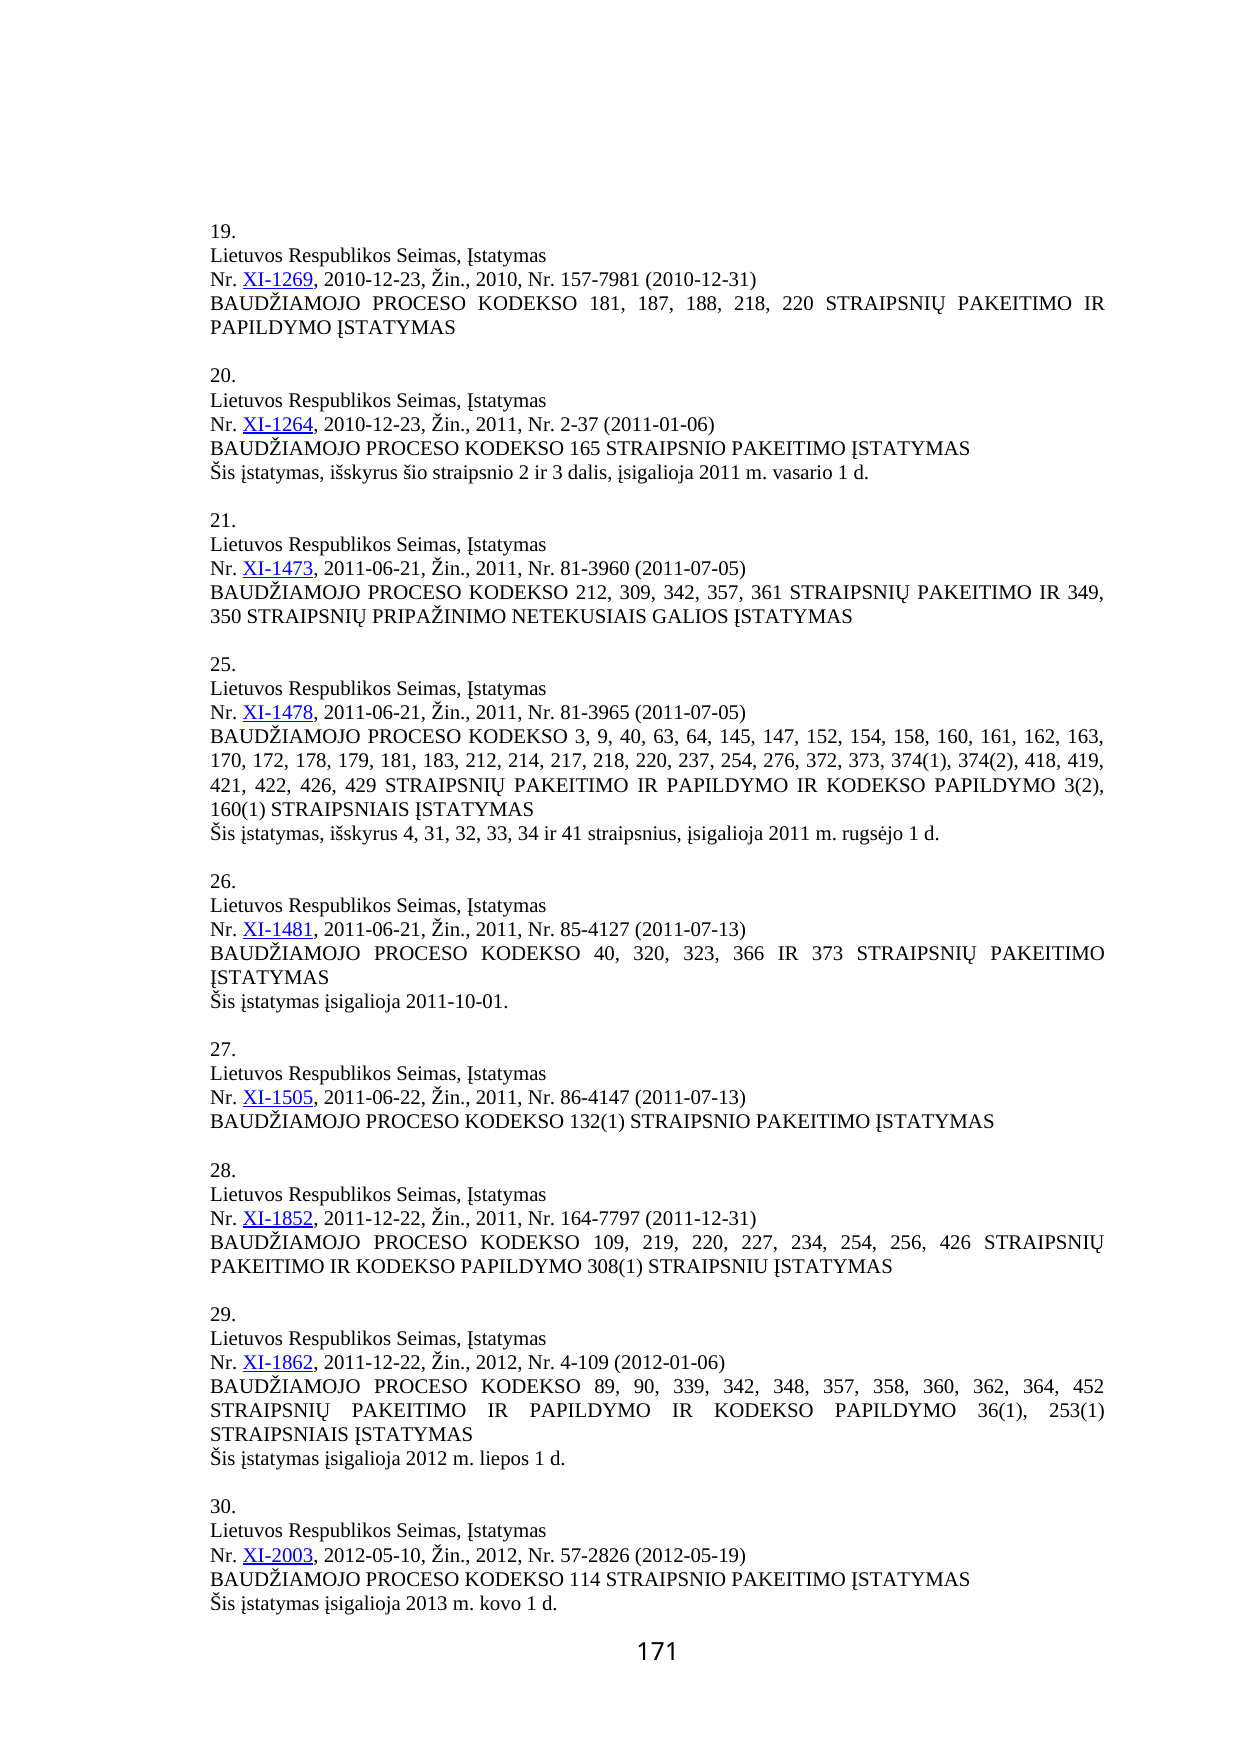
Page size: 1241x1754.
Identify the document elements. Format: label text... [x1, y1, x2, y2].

text Šis įstatymas įsigalioja 2011-10-01. [210, 989, 1106, 1013]
text 30. [210, 1494, 1106, 1518]
text Lietuvos Respublikos Seimas, Įstatymas [210, 243, 1106, 267]
text Lietuvos Respublikos Seimas, Įstatymas [210, 1061, 1106, 1085]
text 26. [210, 869, 1106, 893]
text Nr. XI-1269, 2010-12-23, Žin., 2010, Nr. 157-7981 (2010-12-31) [210, 267, 1106, 291]
text Nr. XI-1505, 2011-06-22, Žin., 2011, Nr. 86-4147 (2011-07-13) [210, 1085, 1106, 1109]
text 25. [210, 652, 1106, 676]
text Šis įstatymas įsigalioja 2012 m. liepos 1 d. [210, 1446, 1106, 1470]
text BAUDŽIAMOJO PROCESO KODEKSO 109, 219, 220, 227, 234, 254, 256, 426 STRAIPSNIŲ PAKEITIMO IR KODEKSO PAPILDYMO 308(1) STRAIPSNIU ĮSTATYMAS [210, 1230, 1106, 1278]
text 20. [210, 363, 1106, 387]
text 21. [210, 508, 1106, 532]
text Lietuvos Respublikos Seimas, Įstatymas [210, 1182, 1106, 1206]
text Nr. XI-1481, 2011-06-21, Žin., 2011, Nr. 85-4127 (2011-07-13) [210, 917, 1106, 941]
text 27. [210, 1037, 1106, 1061]
text Lietuvos Respublikos Seimas, Įstatymas [210, 676, 1106, 700]
text Lietuvos Respublikos Seimas, Įstatymas [210, 387, 1106, 412]
text BAUDŽIAMOJO PROCESO KODEKSO 212, 309, 342, 357, 361 STRAIPSNIŲ PAKEITIMO IR 349, 350 STRAIPSNIŲ PRIPAŽINIMO NETEKUSIAIS GALIOS ĮSTATYMAS [210, 580, 1106, 628]
text 29. [210, 1302, 1106, 1326]
text Šis įstatymas, išskyrus 4, 31, 32, 33, 34 ir 41 straipsnius, įsigalioja 2011 m. rugsėjo 1 d. [210, 821, 1106, 845]
text BAUDŽIAMOJO PROCESO KODEKSO 89, 90, 339, 342, 348, 357, 358, 360, 362, 364, 452 STRAIPSNIŲ PAKEITIMO IR PAPILDYMO IR KODEKSO PAPILDYMO 36(1), 253(1) STRAIPSNIAIS ĮSTATYMAS [210, 1374, 1106, 1446]
text Šis įstatymas, išskyrus šio straipsnio 2 ir 3 dalis, įsigalioja 2011 m. vasario 1 d. [210, 460, 1106, 484]
text Lietuvos Respublikos Seimas, Įstatymas [210, 893, 1106, 917]
text Nr. XI-1478, 2011-06-21, Žin., 2011, Nr. 81-3965 (2011-07-05) [210, 700, 1106, 724]
text Nr. XI-1264, 2010-12-23, Žin., 2011, Nr. 2-37 (2011-01-06) [210, 412, 1106, 436]
text Lietuvos Respublikos Seimas, Įstatymas [210, 532, 1106, 556]
text BAUDŽIAMOJO PROCESO KODEKSO 40, 320, 323, 366 IR 373 STRAIPSNIŲ PAKEITIMO ĮSTATYMAS [210, 941, 1106, 989]
text Nr. XI-1473, 2011-06-21, Žin., 2011, Nr. 81-3960 (2011-07-05) [210, 556, 1106, 580]
text Lietuvos Respublikos Seimas, Įstatymas [210, 1518, 1106, 1542]
text Šis įstatymas įsigalioja 2013 m. kovo 1 d. [210, 1591, 1106, 1615]
text Nr. XI-2003, 2012-05-10, Žin., 2012, Nr. 57-2826 (2012-05-19) [210, 1542, 1106, 1567]
text Nr. XI-1852, 2011-12-22, Žin., 2011, Nr. 164-7797 (2011-12-31) [210, 1206, 1106, 1230]
text BAUDŽIAMOJO PROCESO KODEKSO 114 STRAIPSNIO PAKEITIMO ĮSTATYMAS [210, 1567, 1106, 1591]
text BAUDŽIAMOJO PROCESO KODEKSO 132(1) STRAIPSNIO PAKEITIMO ĮSTATYMAS [210, 1109, 1106, 1133]
text 28. [210, 1157, 1106, 1182]
text Nr. XI-1862, 2011-12-22, Žin., 2012, Nr. 4-109 (2012-01-06) [210, 1350, 1106, 1374]
text 19. [210, 219, 1106, 243]
text BAUDŽIAMOJO PROCESO KODEKSO 3, 9, 40, 63, 64, 145, 147, 152, 154, 158, 160, 161, 162, 163, 170, 172, 178, 179, 181, 183, 212, 214, 217, 218, 220, 237, 254, 276, 372, 373, 374(1), 374(2), 418, 419, 421, 422, 426, 429 STRAIPSNIŲ PAKEITIMO IR PAPILDYMO IR KODEKSO PAPILDYMO 3(2), 160(1) STRAIPSNIAIS ĮSTATYMAS [210, 724, 1106, 821]
text Lietuvos Respublikos Seimas, Įstatymas [210, 1326, 1106, 1350]
text BAUDŽIAMOJO PROCESO KODEKSO 165 STRAIPSNIO PAKEITIMO ĮSTATYMAS [210, 436, 1106, 460]
text BAUDŽIAMOJO PROCESO KODEKSO 181, 187, 188, 218, 220 STRAIPSNIŲ PAKEITIMO IR PAPILDYMO ĮSTATYMAS [210, 291, 1106, 339]
